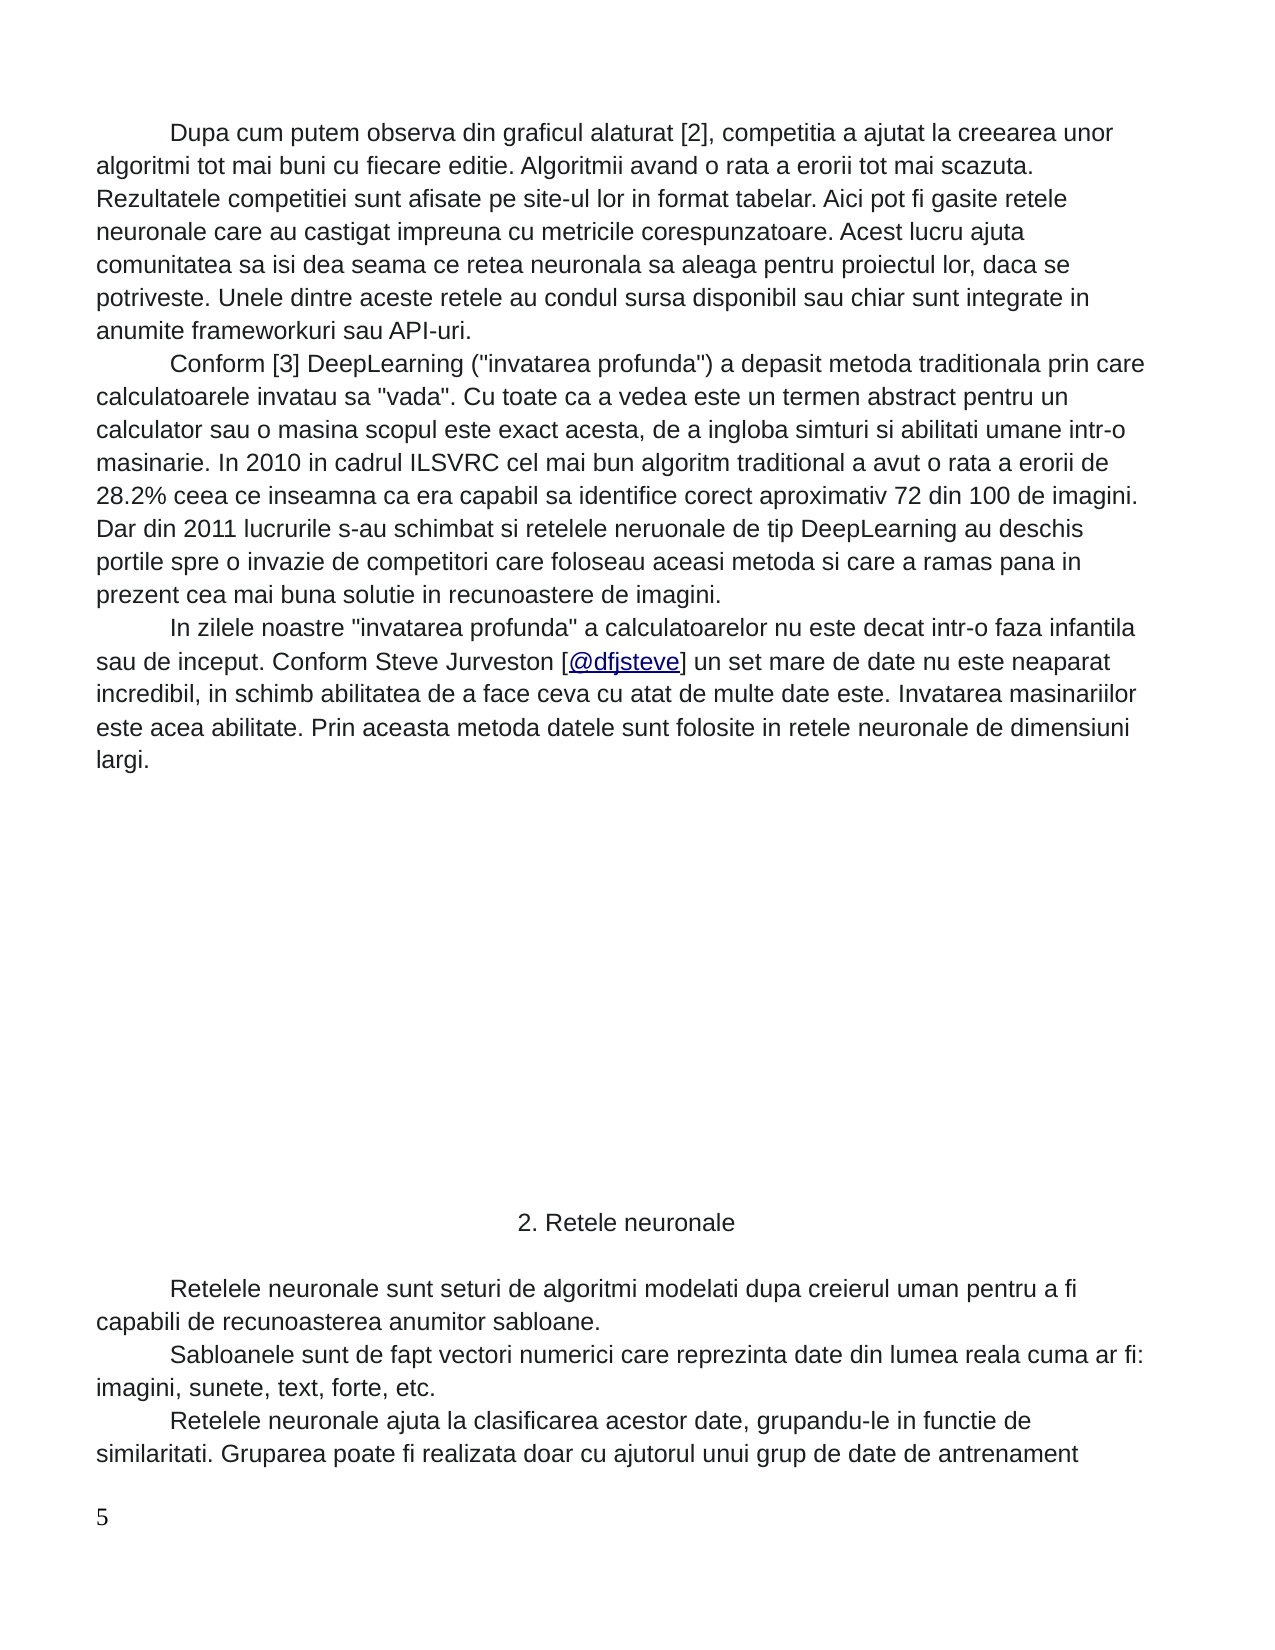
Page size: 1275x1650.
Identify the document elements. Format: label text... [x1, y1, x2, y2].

text Retelele neuronale sunt seturi de algoritmi modelati dupa creierul uman pentru a fi capabili de recunoasterea anumitor sabloane. [96, 1274, 1157, 1336]
text Dupa cum putem observa din graficul alaturat [2], competitia a ajutat la creearea unor algoritmi tot mai buni cu fiecare editie. Algoritmii avand o rata a erorii tot mai scazuta. Rezultatele competitiei sunt afisate pe site-ul lor in format tabelar. Aici pot fi gasite retele neuronale care au castigat impreuna cu metricile corespunzatoare. Acest lucru ajuta comunitatea sa isi dea seama ce retea neuronala sa aleaga pentru proiectul lor, daca se potriveste. Unele dintre aceste retele au condul sursa disponibil sau chiar sunt integrate in anumite frameworkuri sau API-uri. [96, 118, 1157, 345]
text In zilele noastre "invatarea profunda" a calculatoarelor nu este decat intr-o faza infantila sau de inceput. Conform Steve Jurveston [@dfjsteve] un set mare de date nu este neaparat incredibil, in schimb abilitatea de a face ceva cu atat de multe date este. Invatarea masinariilor este acea abilitate. Prin aceasta metoda datele sunt folosite in retele neuronale de dimensiuni largi. [96, 613, 1157, 774]
text Sabloanele sunt de fapt vectori numerici care reprezinta date din lumea reala cuma ar fi: imagini, sunete, text, forte, etc. [96, 1340, 1157, 1402]
text 2. Retele neuronale [96, 1208, 1157, 1237]
text Conform [3] DeepLearning ("invatarea profunda") a depasit metoda traditionala prin care calculatoarele invatau sa "vada". Cu toate ca a vedea este un termen abstract pentru un calculator sau o masina scopul este exact acesta, de a ingloba simturi si abilitati umane intr-o masinarie. In 2010 in cadrul ILSVRC cel mai bun algoritm traditional a avut o rata a erorii de 28.2% ceea ce inseamna ca era capabil sa identifice corect aproximativ 72 din 100 de imagini. Dar din 2011 lucrurile s-au schimbat si retelele neruonale de tip DeepLearning au deschis portile spre o invazie de competitori care foloseau aceasi metoda si care a ramas pana in prezent cea mai buna solutie in recunoastere de imagini. [96, 349, 1157, 609]
text Retelele neuronale ajuta la clasificarea acestor date, grupandu-le in functie de similaritati. Gruparea poate fi realizata doar cu ajutorul unui grup de date de antrenament [96, 1406, 1157, 1468]
